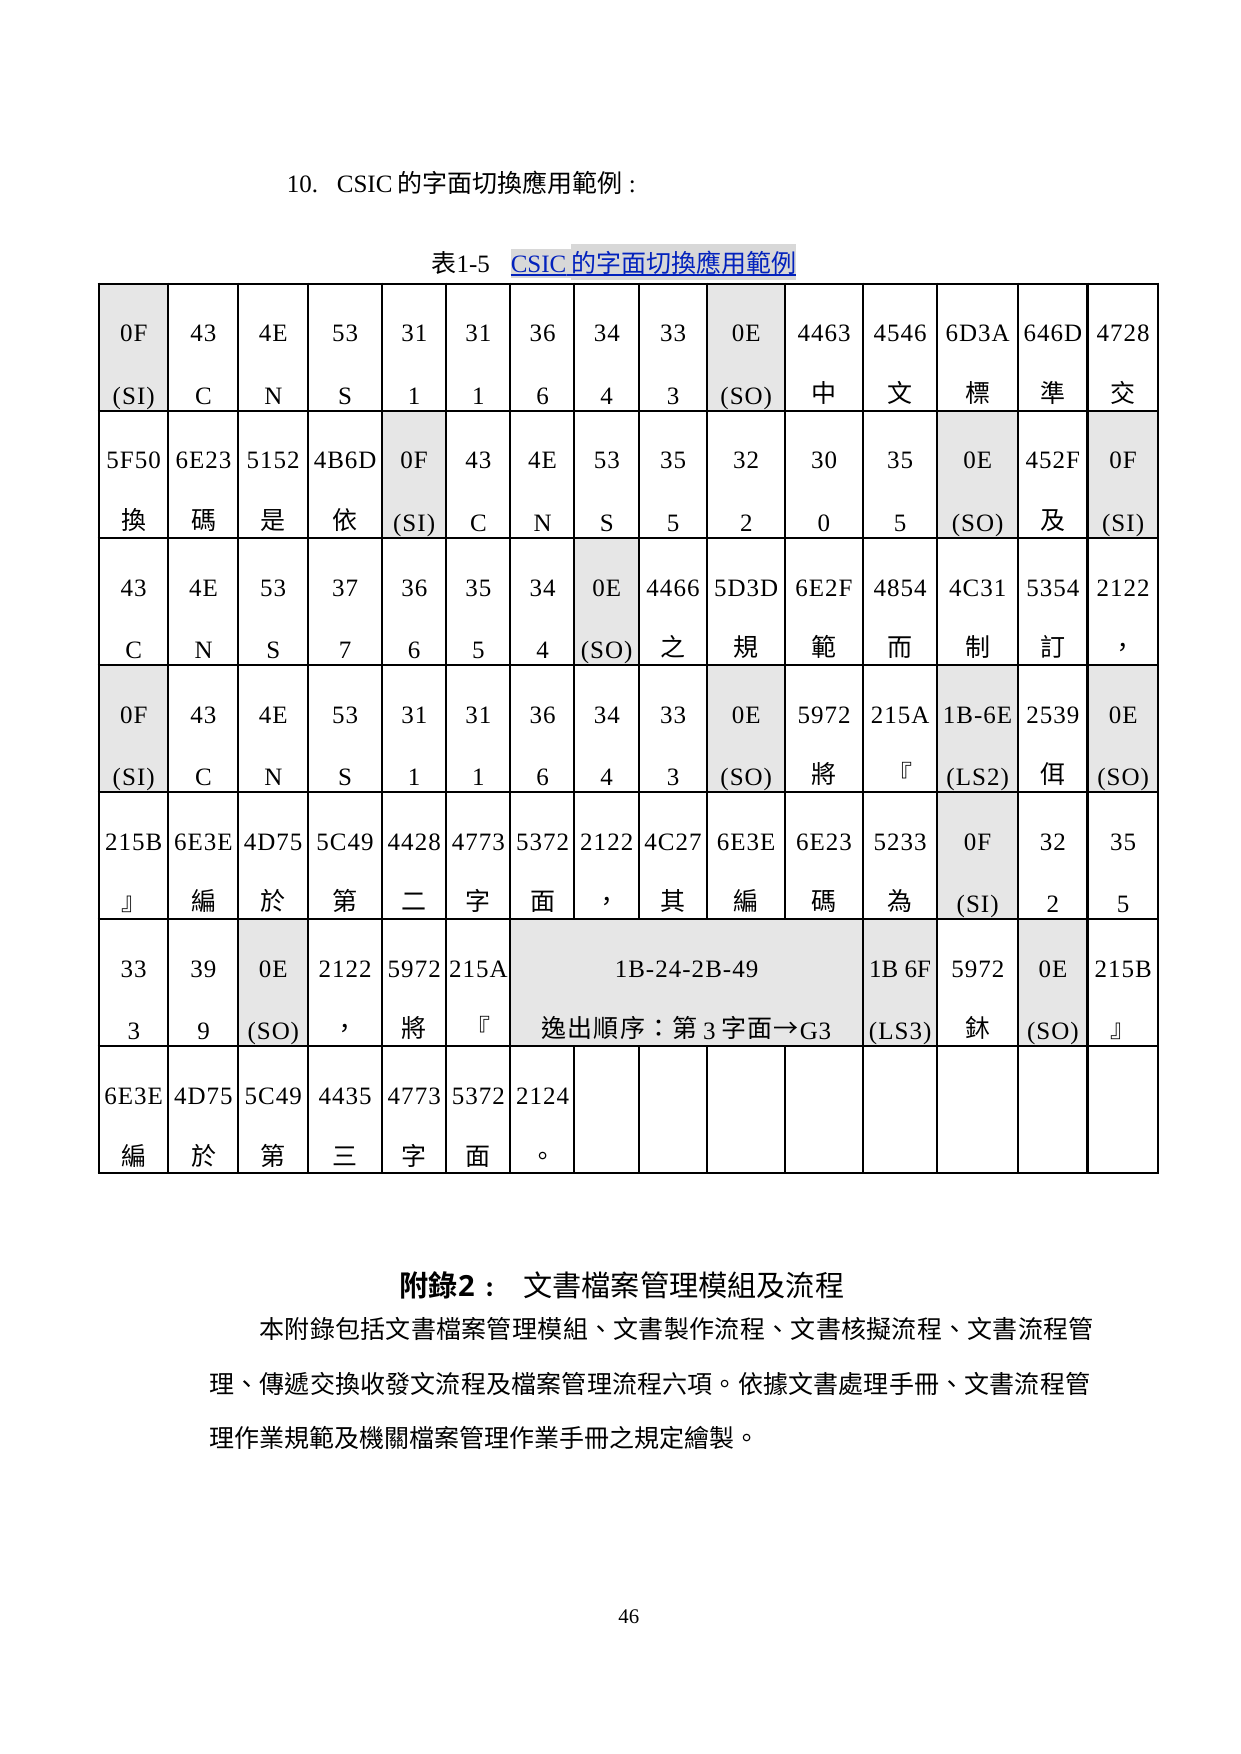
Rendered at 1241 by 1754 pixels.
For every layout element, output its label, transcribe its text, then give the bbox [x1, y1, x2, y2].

table_cell 5372 面 [447, 1047, 509, 1172]
table_cell 5354 訂 [1019, 539, 1086, 664]
table_cell 33 3 [100, 920, 167, 1045]
table_cell 0E (SO) [1089, 666, 1157, 791]
table_cell 43 C [447, 412, 509, 537]
table_cell 215B 』 [1089, 920, 1157, 1045]
table_cell 5152 是 [239, 412, 307, 537]
table_cell 2539 佴 [1019, 666, 1086, 791]
table_header 0E (SO) [708, 285, 784, 410]
table_cell 2122 ， [575, 793, 638, 918]
table_cell 32 2 [708, 412, 784, 537]
table_cell 5C49 第 [239, 1047, 307, 1172]
table_header 6D3A 標 [938, 285, 1017, 410]
table_cell 43 C [100, 539, 167, 664]
list CSIC的字面切換應用範例 : [287, 139, 1094, 202]
table_cell 53 S [309, 666, 381, 791]
table_header 0F (SI) [100, 285, 167, 410]
table_cell 35 5 [1089, 793, 1157, 918]
table_cell 4C31 制 [938, 539, 1017, 664]
table_cell 4428 二 [383, 793, 445, 918]
list CSIC的字面切換應用範例 [162, 220, 1094, 283]
table_cell [640, 1047, 706, 1172]
table_cell 0F (SI) [1089, 412, 1157, 537]
table_cell 35 5 [640, 412, 706, 537]
table_cell 6E23 碼 [786, 793, 862, 918]
table_cell 4E N [511, 412, 573, 537]
table_cell 39 9 [169, 920, 237, 1045]
table_header 646D 準 [1019, 285, 1086, 410]
table_cell 4466 之 [640, 539, 706, 664]
table_cell 4773 字 [447, 793, 509, 918]
table_cell 5972 鈢 [938, 920, 1017, 1045]
table_header 31 1 [383, 285, 445, 410]
table_header 53 S [309, 285, 381, 410]
table_cell 4D75 於 [169, 1047, 237, 1172]
table_cell [786, 1047, 862, 1172]
table_cell 36 6 [511, 666, 573, 791]
table_cell 43 C [169, 666, 237, 791]
table_header 4728 交 [1089, 285, 1157, 410]
table_cell [938, 1047, 1017, 1172]
table_cell 34 4 [575, 666, 638, 791]
table_cell 2122 ， [309, 920, 381, 1045]
table_header 4E N [239, 285, 307, 410]
table_cell 4E N [169, 539, 237, 664]
table_cell 4E N [239, 666, 307, 791]
table_header 43 C [169, 285, 237, 410]
table_cell 34 4 [511, 539, 573, 664]
table_cell 0F (SI) [938, 793, 1017, 918]
table_cell 5372 面 [511, 793, 573, 918]
table_cell 5D3D 規 [708, 539, 784, 664]
table_cell [1019, 1047, 1086, 1172]
table_cell 4B6D 依 [309, 412, 381, 537]
table_header 36 6 [511, 285, 573, 410]
table_cell 6E3E 編 [708, 793, 784, 918]
table_cell 0E (SO) [1019, 920, 1086, 1045]
table_cell 33 3 [640, 666, 706, 791]
table_cell 4435 三 [309, 1047, 381, 1172]
table_header 31 1 [447, 285, 509, 410]
table_cell 4C27 其 [640, 793, 706, 918]
table_cell [1089, 1047, 1157, 1172]
table_cell 215A 『 [447, 920, 509, 1045]
table_cell 30 0 [786, 412, 862, 537]
table_cell 53 S [239, 539, 307, 664]
table_cell 2122 ， [1089, 539, 1157, 664]
table_cell 5233 為 [864, 793, 936, 918]
table_cell 5F50 換 [100, 412, 167, 537]
table_cell 6E23 碼 [169, 412, 237, 537]
list 文書檔案管理模組及流程 [399, 1242, 1094, 1304]
table_cell 53 S [575, 412, 638, 537]
table_cell 4D75 於 [239, 793, 307, 918]
table_cell 0F (SI) [100, 666, 167, 791]
table_cell 6E3E 編 [169, 793, 237, 918]
table_cell 0E (SO) [575, 539, 638, 664]
table_header 33 3 [640, 285, 706, 410]
table_cell 31 1 [383, 666, 445, 791]
table_cell 4773 字 [383, 1047, 445, 1172]
table_header 34 4 [575, 285, 638, 410]
table_cell 2124 。 [511, 1047, 573, 1172]
table_cell 5972 將 [383, 920, 445, 1045]
table_cell 5972 將 [786, 666, 862, 791]
table_cell 1B 6F (LS3) [864, 920, 936, 1045]
table_cell 5C49 第 [309, 793, 381, 918]
table_cell 215A 『 [864, 666, 936, 791]
table_cell 35 5 [447, 539, 509, 664]
table_cell 452F 及 [1019, 412, 1086, 537]
table_cell 6E2F 範 [786, 539, 862, 664]
table_header 4463 中 [786, 285, 862, 410]
table_cell [864, 1047, 936, 1172]
table_cell 0E (SO) [938, 412, 1017, 537]
table_cell 35 5 [864, 412, 936, 537]
table_cell [708, 1047, 784, 1172]
table_cell 31 1 [447, 666, 509, 791]
table_cell 0E (SO) [239, 920, 307, 1045]
table_cell 32 2 [1019, 793, 1086, 918]
table_cell 6E3E 編 [100, 1047, 167, 1172]
text 本附錄包括文書檔案管理模組、文書製作流程、文書核擬流程、文書流程管理、傳遞交換收發文流程及檔案管理流程六項。依據文書處理手冊、文書流程管理作業規範及機關檔案管理作業手冊之規定繪製。 [209, 1310, 1094, 1455]
table_cell 36 6 [383, 539, 445, 664]
table_cell 0E (SO) [708, 666, 784, 791]
table_cell [575, 1047, 638, 1172]
table_cell 215B 』 [100, 793, 167, 918]
table_cell 37 7 [309, 539, 381, 664]
table_cell 0F (SI) [383, 412, 445, 537]
table_cell 4854 而 [864, 539, 936, 664]
table_cell 1B-24-2B-49 逸出順序：第3字面→G3 [511, 920, 862, 1045]
table_cell 1B-6E (LS2) [938, 666, 1017, 791]
table_header 4546 文 [864, 285, 936, 410]
